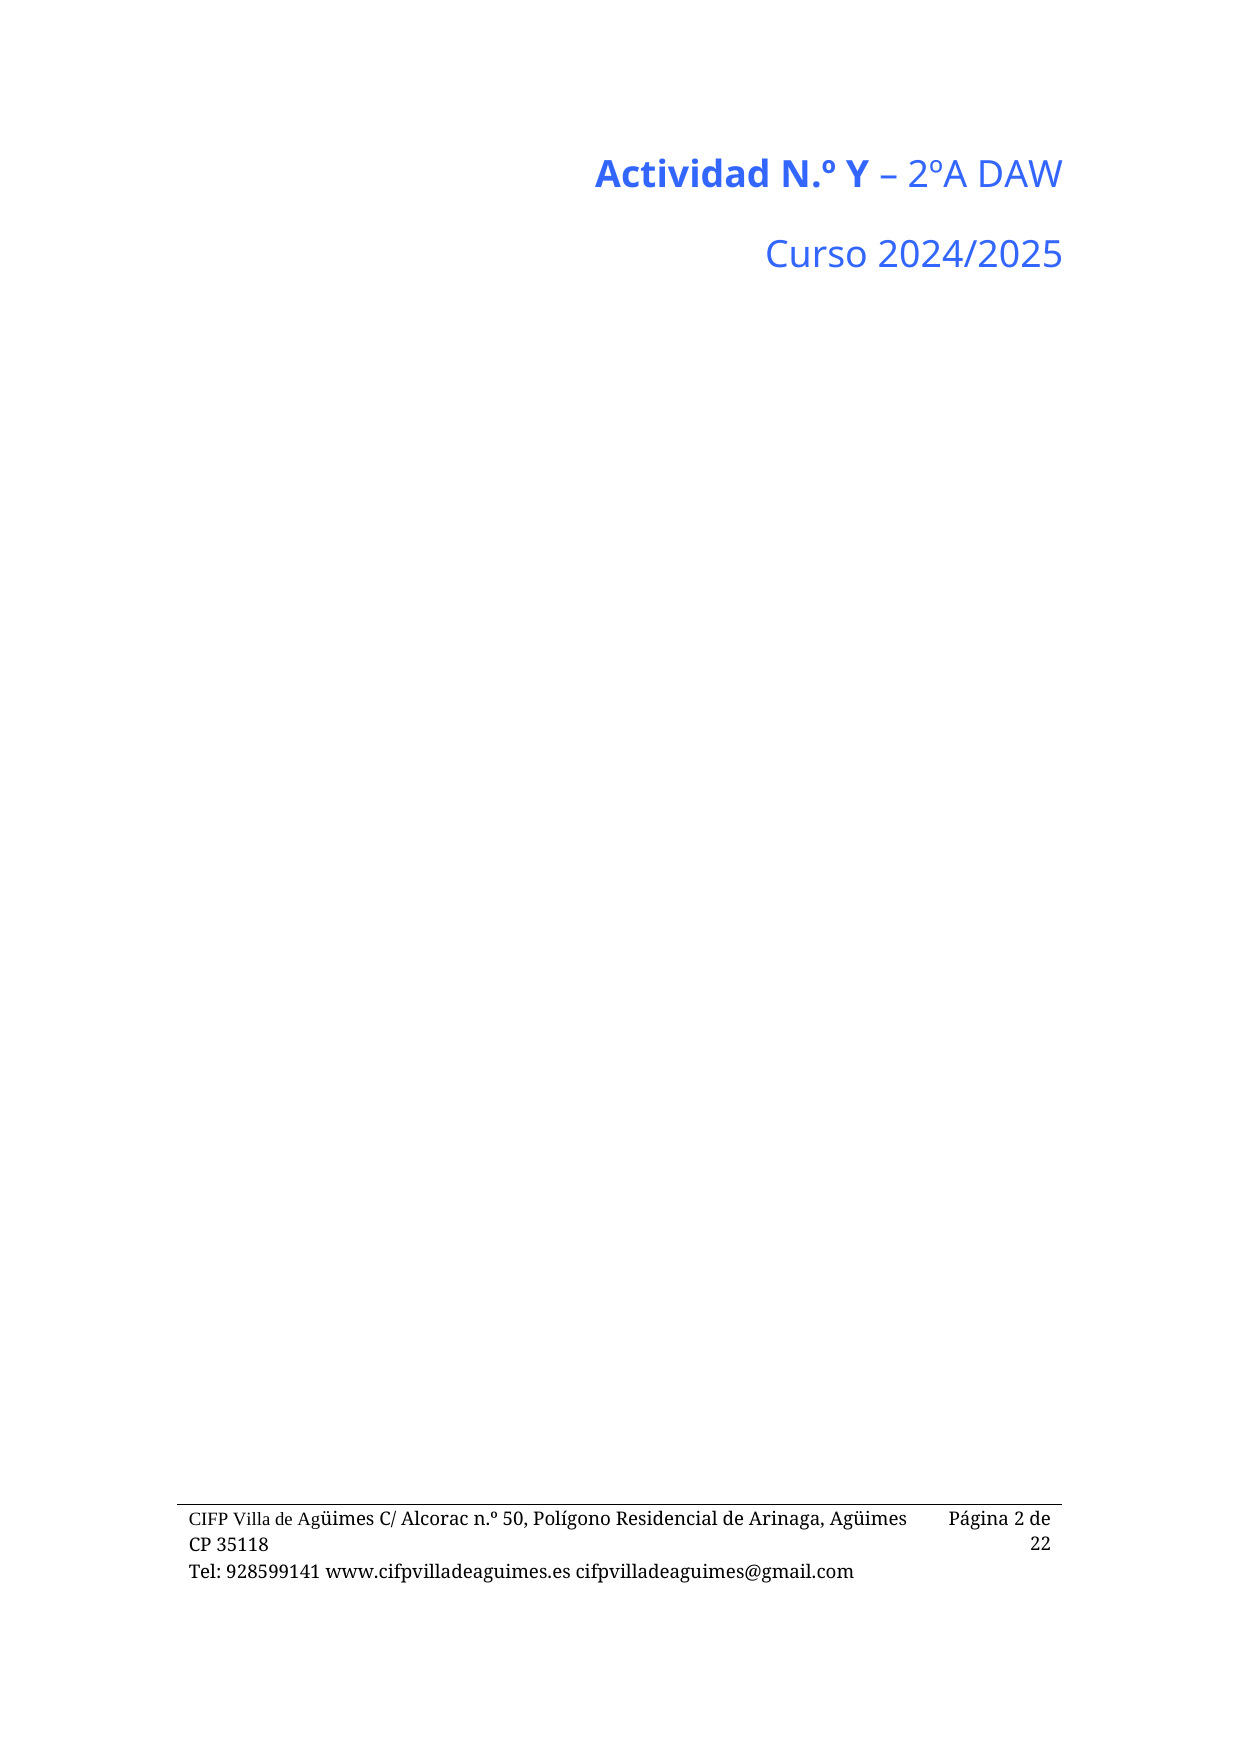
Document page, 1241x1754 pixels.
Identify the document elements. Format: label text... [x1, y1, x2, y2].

text Actividad N.º Y – 2ºA DAW [177, 148, 1063, 199]
text Curso 2024/2025 [177, 227, 1063, 278]
